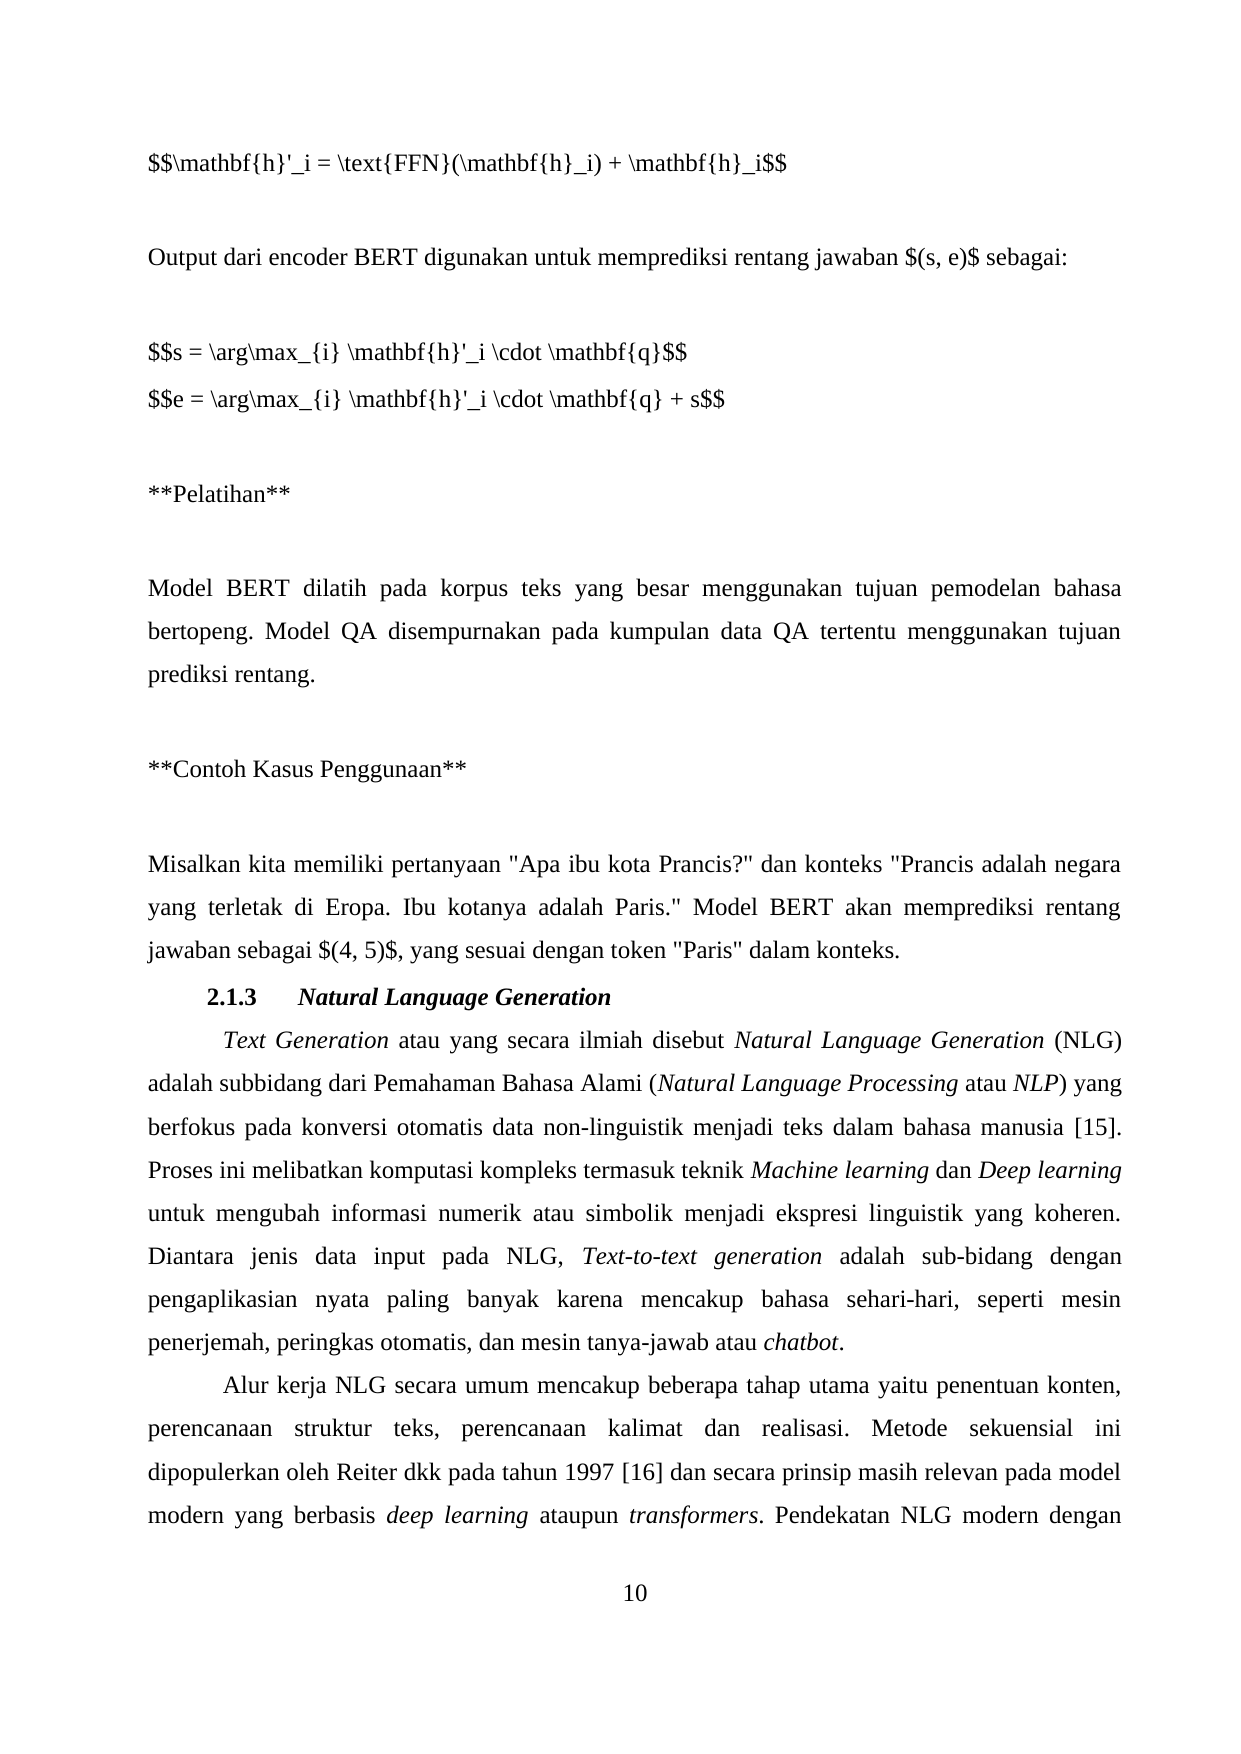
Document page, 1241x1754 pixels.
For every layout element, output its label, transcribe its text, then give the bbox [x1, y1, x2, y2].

text Text Generation atau yang secara ilmiah disebut Natural Language Generation (NLG) adalah subbidang dari Pemahaman Bahasa Alami (Natural Language Processing atau NLP) yang berfokus pada konversi otomatis data non-linguistik menjadi teks dalam bahasa manusia [15]. Proses ini melibatkan komputasi kompleks termasuk teknik Machine learning dan Deep learning untuk mengubah informasi numerik atau simbolik menjadi ekspresi linguistik yang koheren. Diantara jenis data input pada NLG, Text-to-text generation adalah sub-bidang dengan pengaplikasian nyata paling banyak karena mencakup bahasa sehari-hari, seperti mesin penerjemah, peringkas otomatis, dan mesin tanya-jawab atau chatbot. [148, 1025, 1122, 1356]
text $$e = \arg\max_{i} \mathbf{h}'_i \cdot \mathbf{q} + s$$ [148, 384, 1122, 413]
text **Contoh Kasus Penggunaan** [148, 754, 1122, 783]
text Output dari encoder BERT digunakan untuk memprediksi rentang jawaban $(s, e)$ sebagai: [148, 242, 1122, 271]
text $$s = \arg\max_{i} \mathbf{h}'_i \cdot \mathbf{q}$$ [148, 337, 1122, 366]
text Model BERT dilatih pada korpus teks yang besar menggunakan tujuan pemodelan bahasa bertopeng. Model QA disempurnakan pada kumpulan data QA tertentu menggunakan tujuan prediksi rentang. [148, 573, 1122, 688]
subtitle Natural Language Generation [207, 982, 1122, 1011]
text Alur kerja NLG secara umum mencakup beberapa tahap utama yaitu penentuan konten, perencanaan struktur teks, perencanaan kalimat dan realisasi. Metode sekuensial ini dipopulerkan oleh Reiter dkk pada tahun 1997 [16] dan secara prinsip masih relevan pada model modern yang berbasis deep learning ataupun transformers. Pendekatan NLG modern dengan [148, 1370, 1122, 1528]
text **Pelatihan** [148, 479, 1122, 507]
text $$\mathbf{h}'_i = \text{FFN}(\mathbf{h}_i) + \mathbf{h}_i$$ [148, 148, 1122, 176]
text Misalkan kita memiliki pertanyaan "Apa ibu kota Prancis?" dan konteks "Prancis adalah negara yang terletak di Eropa. Ibu kotanya adalah Paris." Model BERT akan memprediksi rentang jawaban sebagai $(4, 5)$, yang sesuai dengan token "Paris" dalam konteks. [148, 849, 1122, 964]
